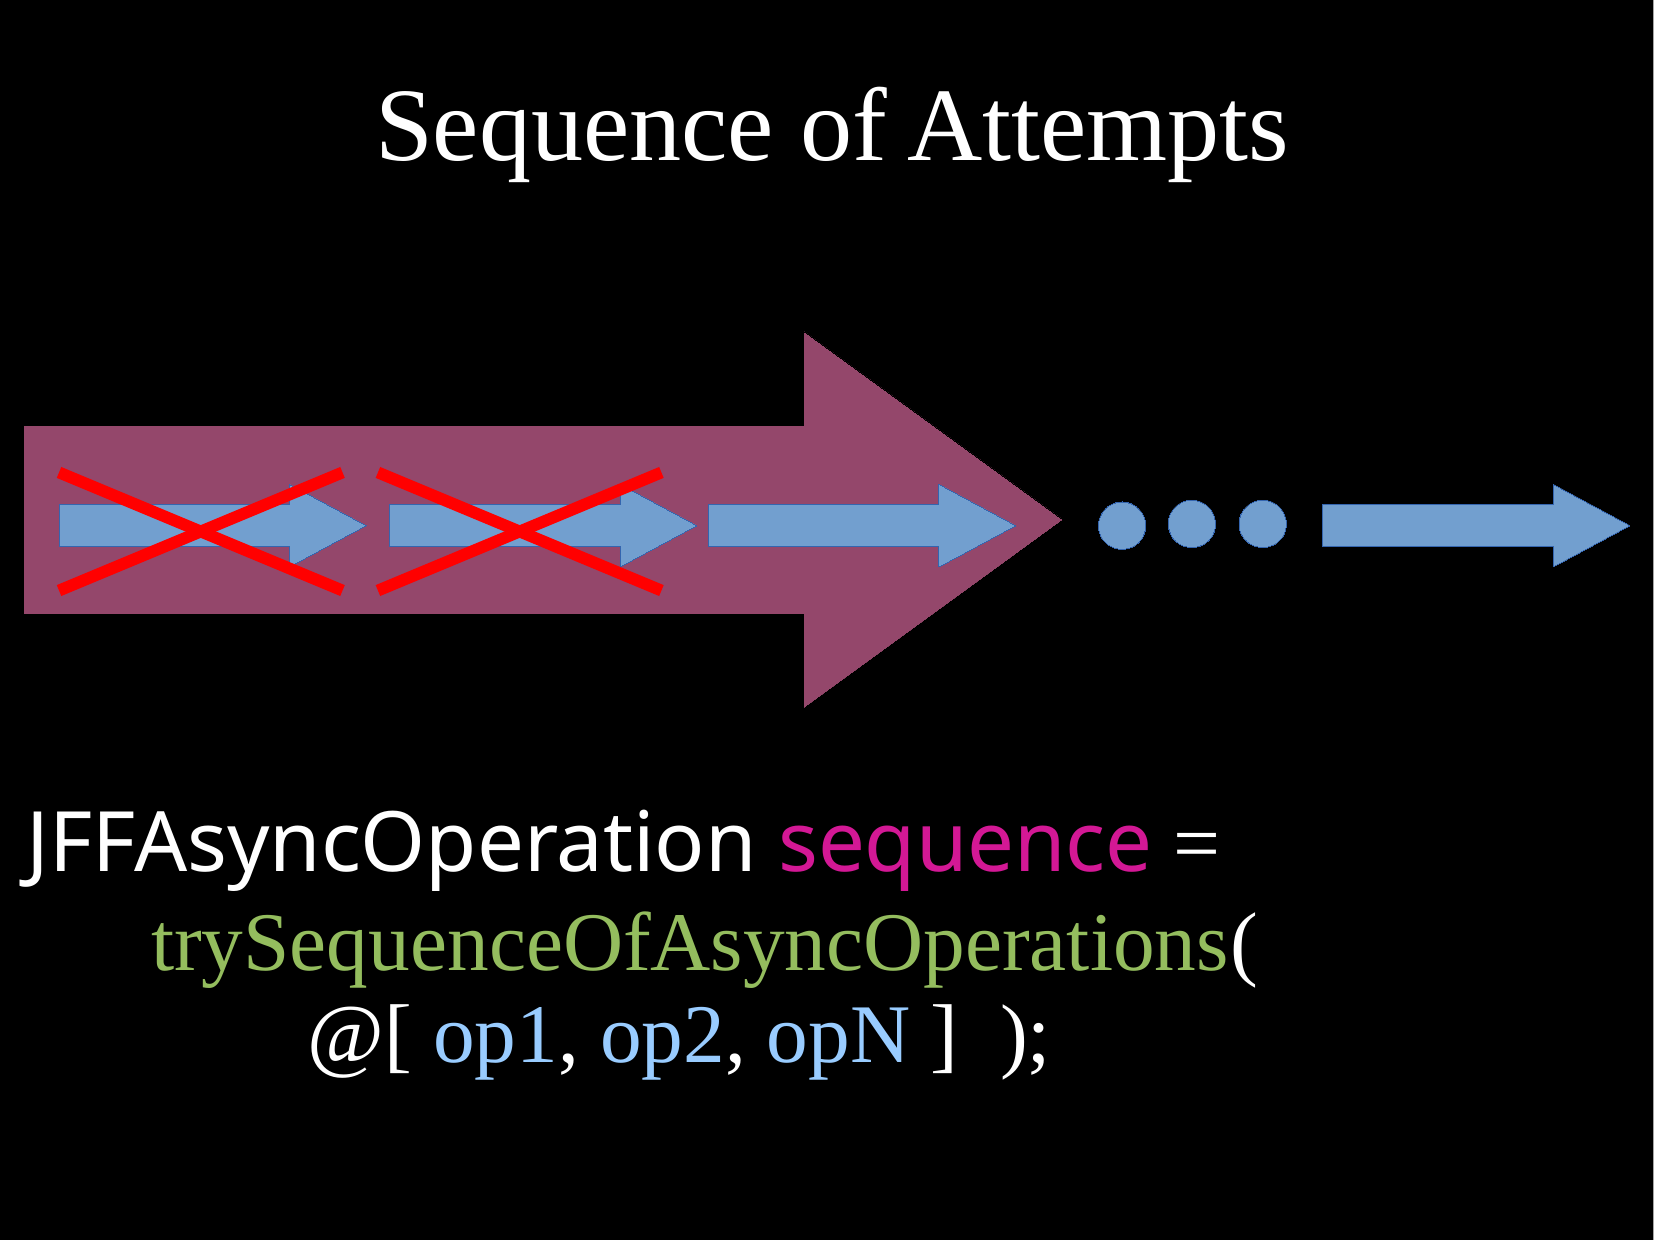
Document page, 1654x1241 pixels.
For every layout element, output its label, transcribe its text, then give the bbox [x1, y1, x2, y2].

text_box [1098, 501, 1146, 550]
text_box [1168, 500, 1216, 548]
text_box Sequence of Attempts [35, 59, 1630, 190]
text_box [1322, 484, 1630, 567]
text_box JFFAsyncOperation sequence = trySequenceOfAsyncOperations( @[ op1, op2, opN ] ); [11, 775, 1642, 1179]
text_box [1239, 500, 1287, 548]
text_box [23, 330, 1064, 709]
